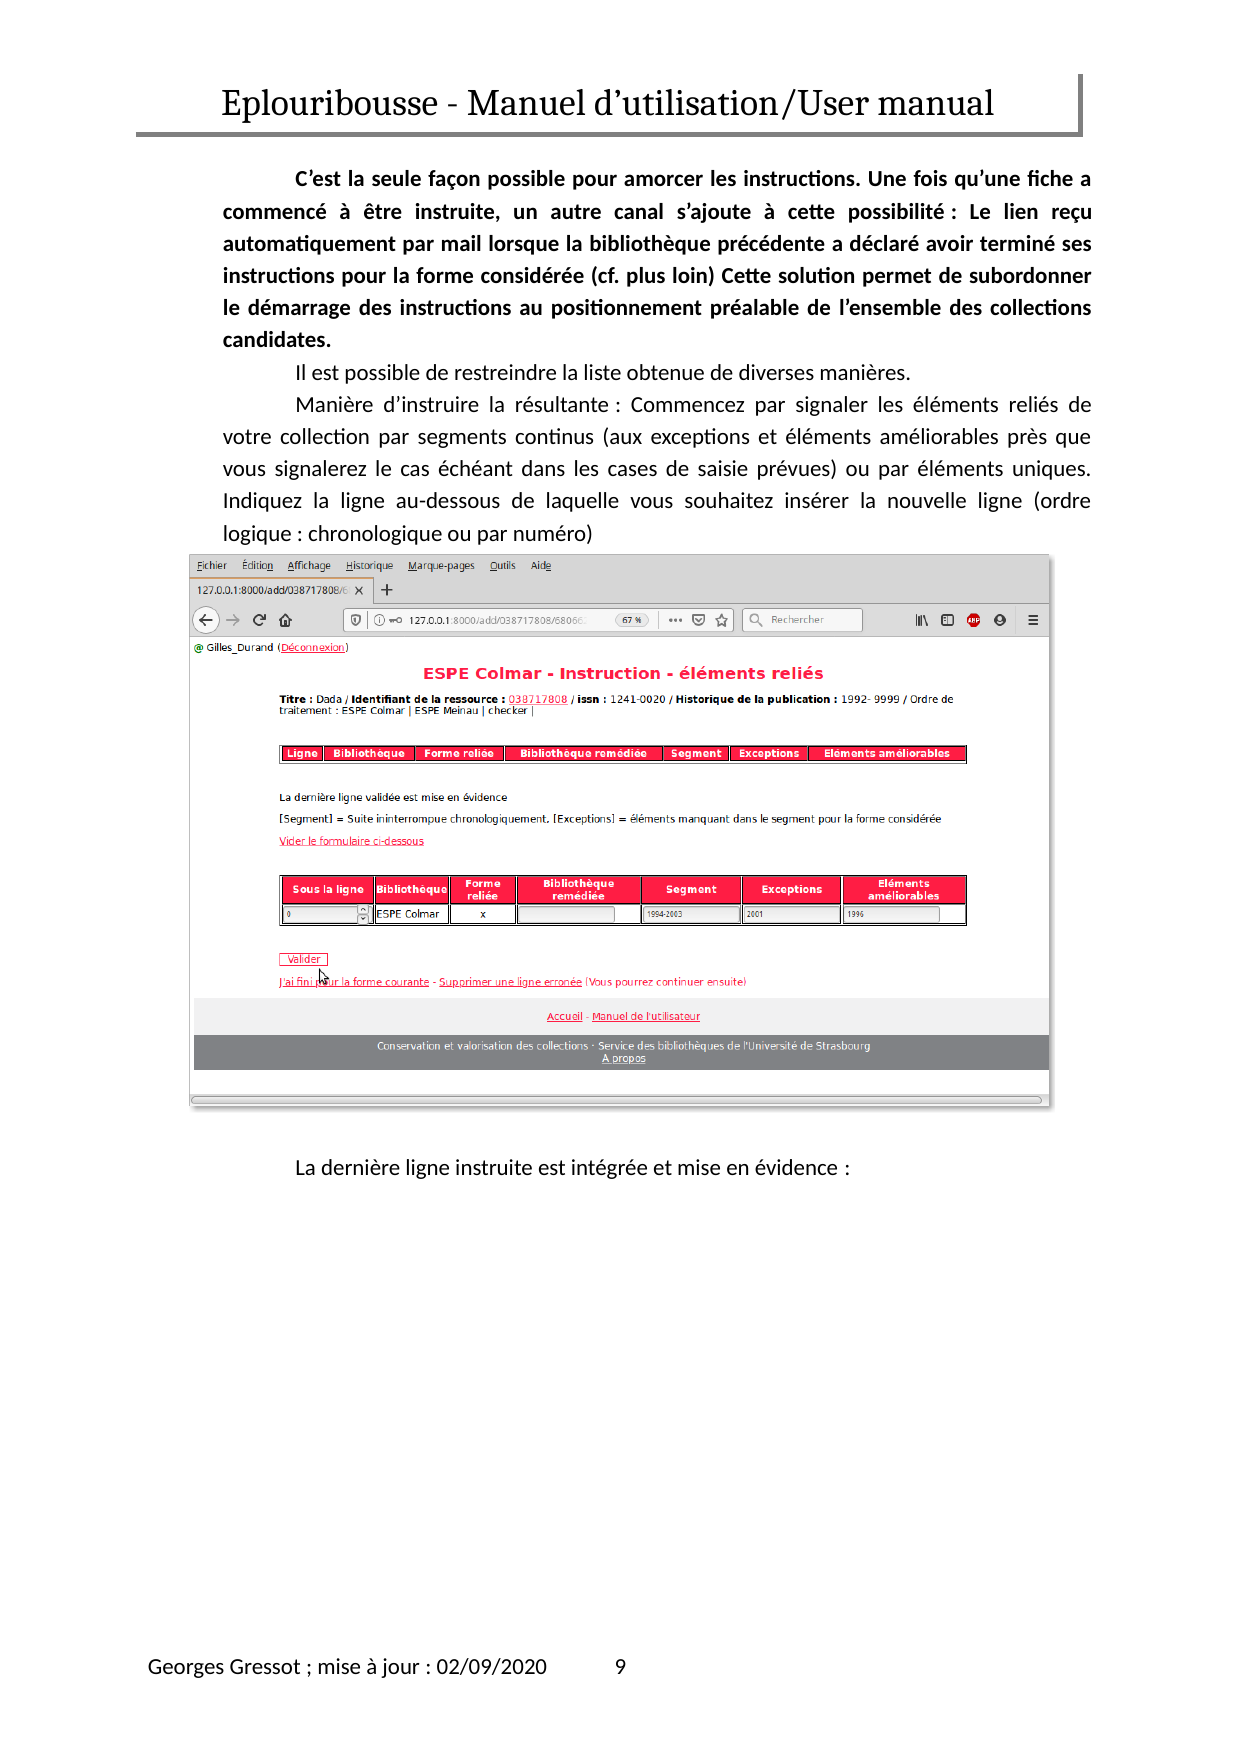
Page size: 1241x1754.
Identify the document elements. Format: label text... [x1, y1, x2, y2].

list La dernière ligne instruite est intégrée et mise en évidence : [223, 1153, 1093, 1181]
list Il est possible de restreindre la liste obtenue de diverses manières. [223, 358, 1093, 386]
list Manière d’instruire la résultante : Commencez par signaler les éléments reliés de votre collection par segments continus (aux exceptions et éléments améliorables près que vous signalerez le cas échéant dans les cases de saisie prévues) ou par éléments uniques. Indiquez la ligne au-dessous de laquelle vous souhaitez insérer la nouvelle ligne (ordre logique : chronologique ou par numéro) [223, 390, 1093, 547]
picture [185, 550, 1055, 1113]
list C’est la seule façon possible pour amorcer les instructions. Une fois qu’une fiche a commencé à être instruite, un autre canal s’ajoute à cette possibilité : Le lien reçu automatiquement par mail lorsque la bibliothèque précédente a déclaré avoir terminé ses instructions pour la forme considérée (cf. plus loin) Cette solution permet de subordonner le démarrage des instructions au positionnement préalable de l’ensemble des collections candidates. [223, 164, 1093, 353]
